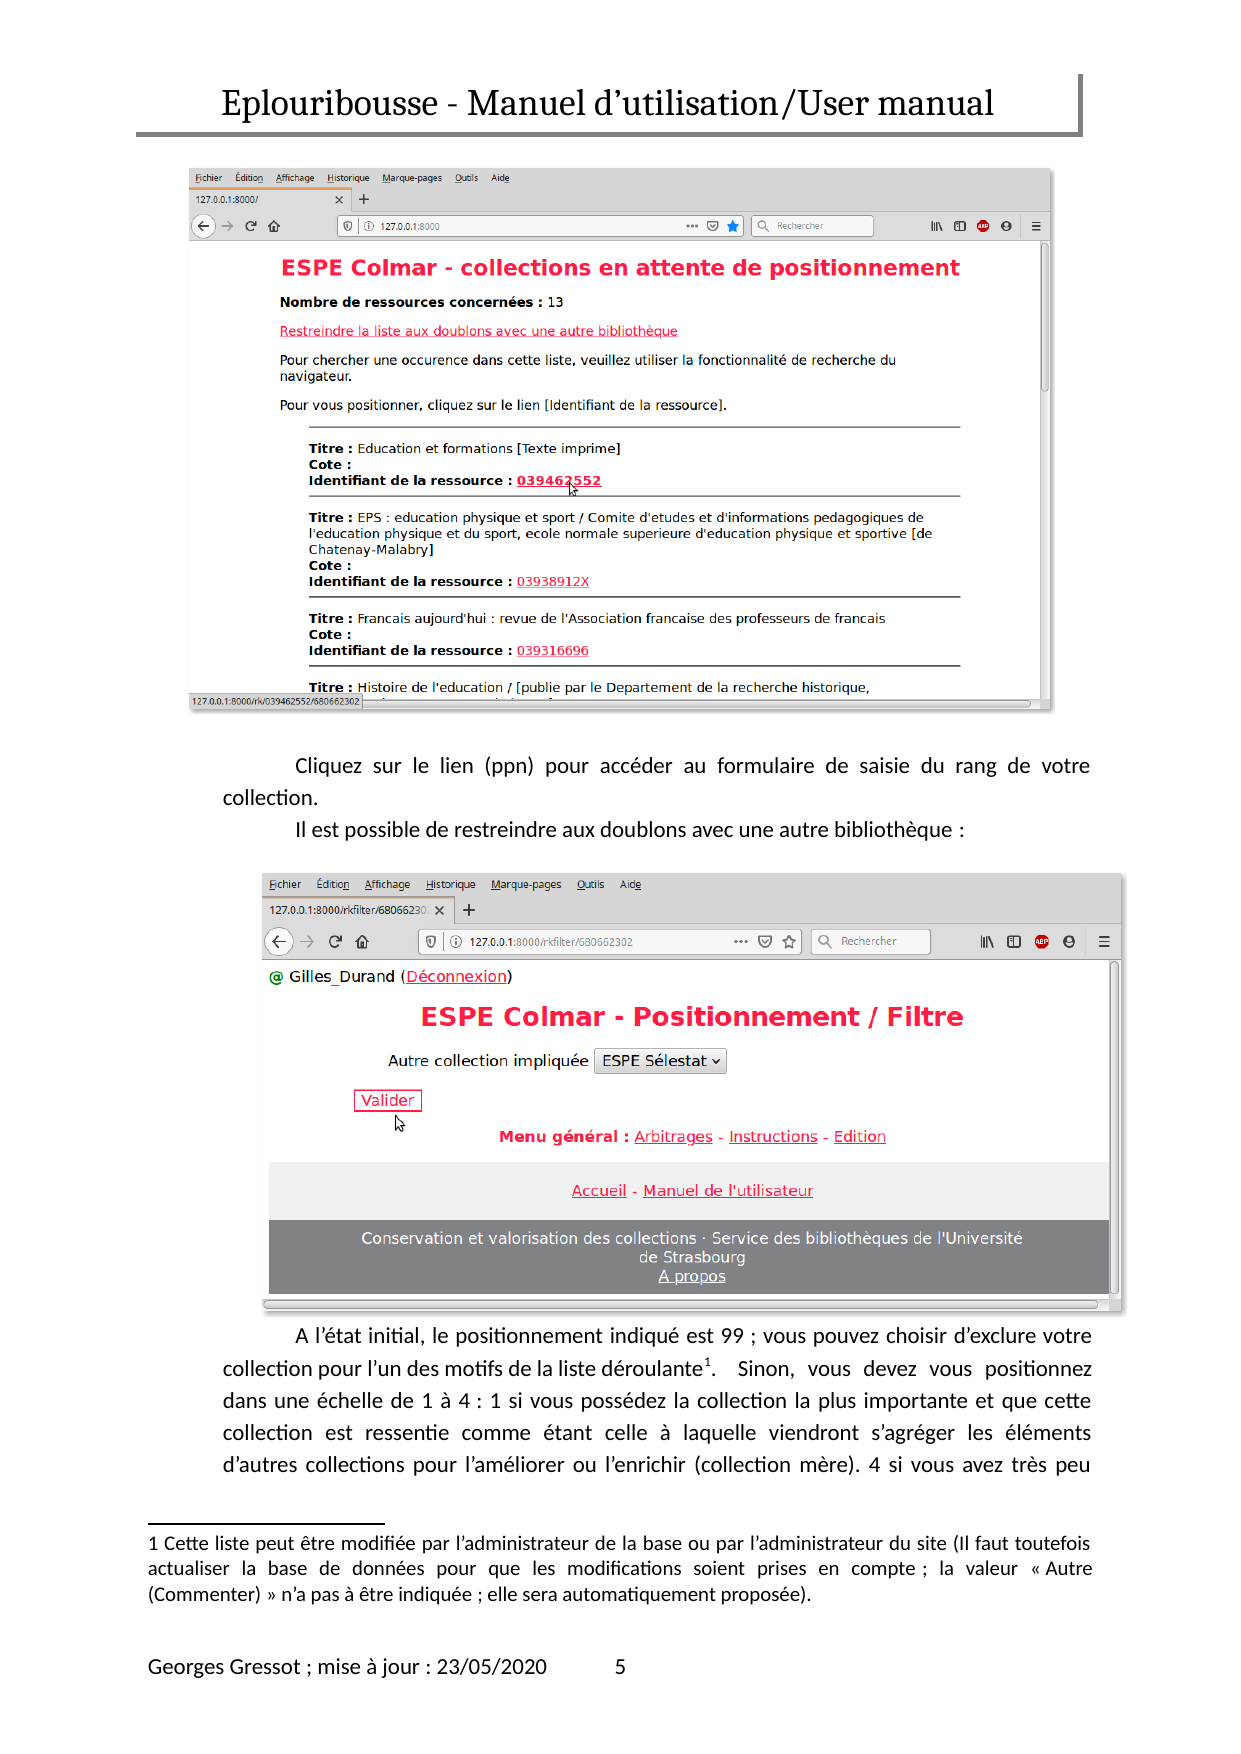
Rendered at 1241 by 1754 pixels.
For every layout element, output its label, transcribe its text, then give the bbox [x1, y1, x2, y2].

list A l’état initial, le positionnement indiqué est 99 ; vous pouvez choisir d’exclure votre collection pour l’un des motifs de la liste déroulante. Sinon, vous devez vous positionnez dans une échelle de 1 à 4 : 1 si vous possédez la collection la plus importante et que cette collection est ressentie comme étant celle à laquelle viendront s’agréger les éléments d’autres collections pour l’améliorer ou l’enrichir (collection mère). 4 si vous avez très peu [223, 1318, 1093, 1478]
list Cliquez sur le lien (ppn) pour accéder au formulaire de saisie du rang de votre collection. [223, 751, 1093, 811]
text Cette liste peut être modifiée par l’administrateur de la base ou par l’administrateur du site (Il faut toutefois actualiser la base de données pour que les modifications soient prises en compte ; la valeur « Autre (Commenter) » n’a pas à être indiquée ; elle sera automatiquement proposée). [148, 1530, 1093, 1606]
list Il est possible de restreindre aux doublons avec une autre bibliothèque : [223, 815, 1093, 843]
picture [185, 164, 1055, 715]
picture [257, 868, 1128, 1318]
